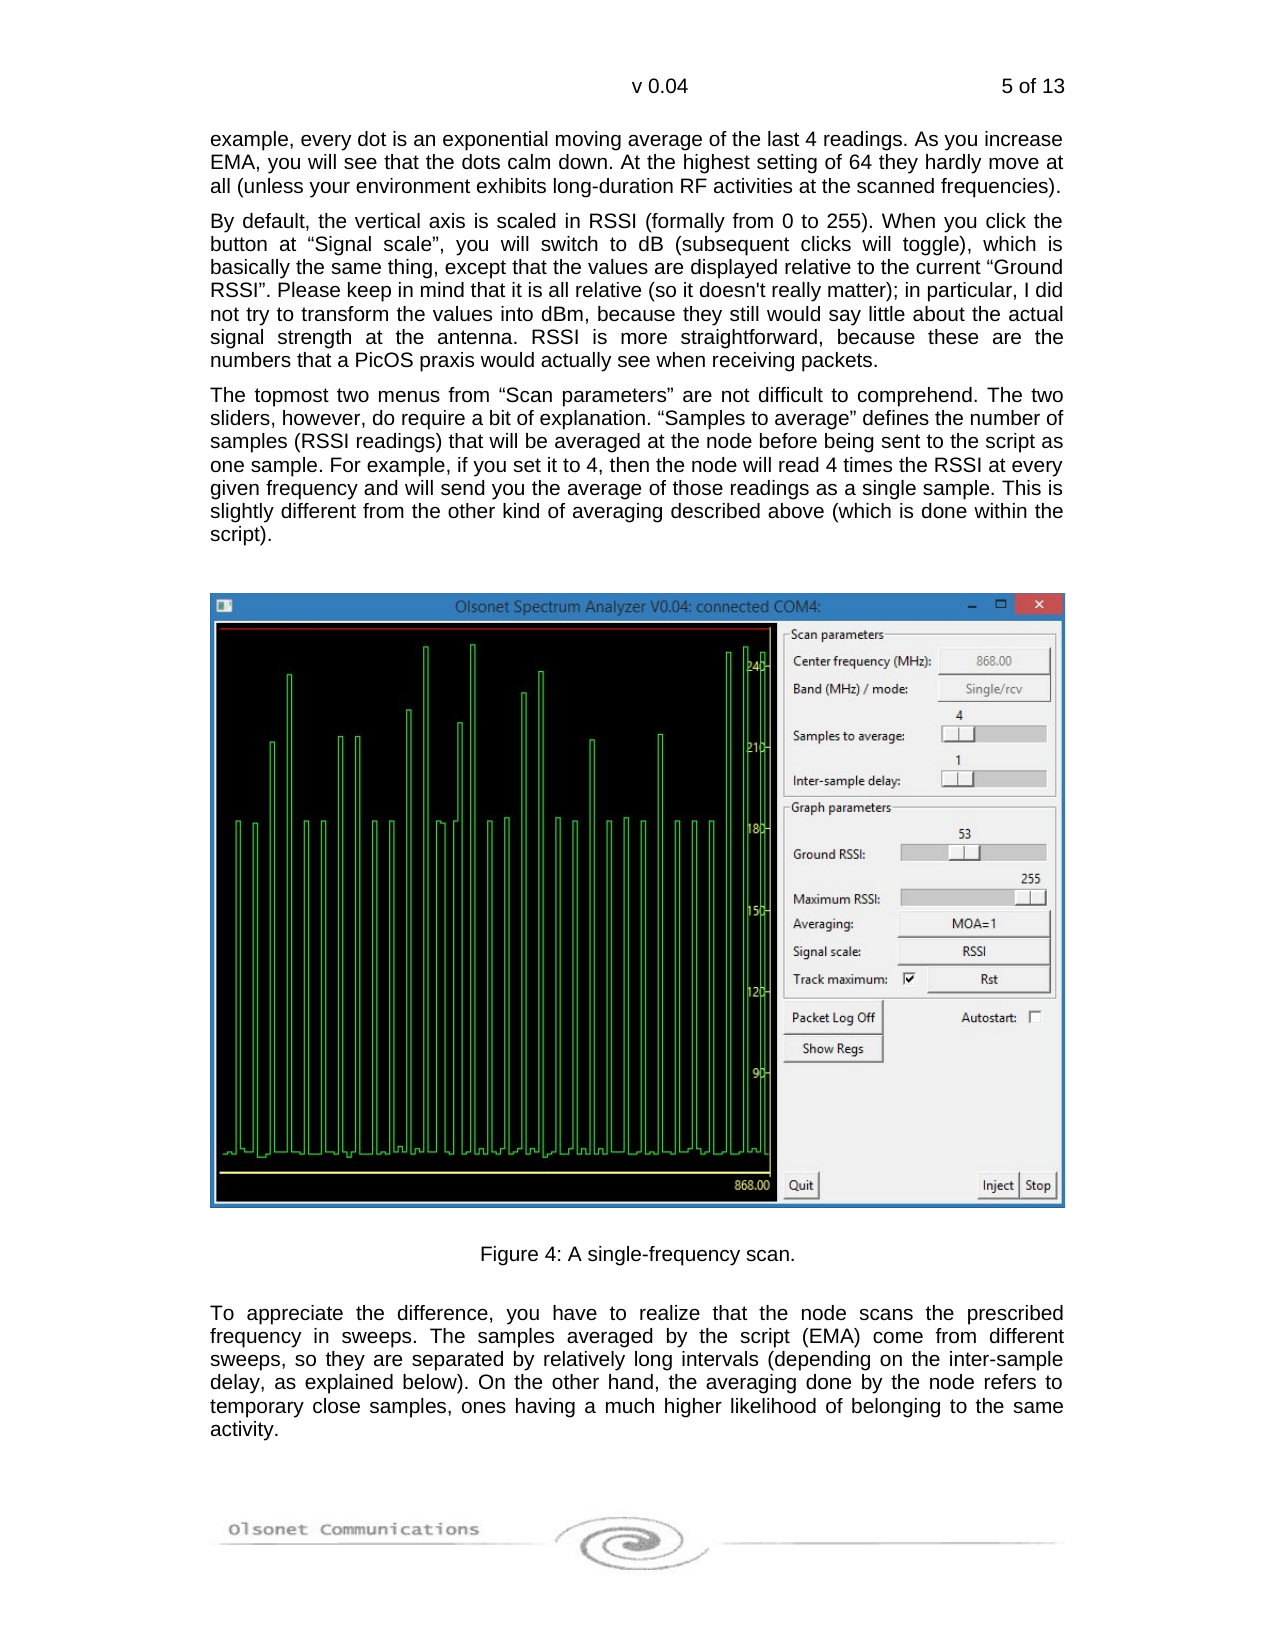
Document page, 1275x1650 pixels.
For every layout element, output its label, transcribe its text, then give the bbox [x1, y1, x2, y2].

picture [210, 593, 1066, 1208]
text Figure 4: A single-frequency scan. [210, 1243, 1065, 1266]
picture [210, 1501, 1065, 1593]
text By default, the vertical axis is scaled in RSSI (formally from 0 to 255). When you click the button at “Signal scale”, you will switch to dB (subsequent clicks will toggle), which is basically the same thing, except that the values are displayed relative to the current “Ground RSSI”. Please keep in mind that it is all relative (so it doesn't really matter); in particular, I did not try to transform the values into dBm, because they still would say little about the actual signal strength at the antenna. RSSI is more straightforward, because these are the numbers that a PicOS praxis would actually see when receiving packets. [210, 209, 1065, 372]
text To appreciate the difference, you have to realize that the node scans the prescribed frequency in sweeps. The samples averaged by the script (EMA) come from different sweeps, so they are separated by relatively long intervals (depending on the inter-sample delay, as explained below). On the other hand, the averaging done by the node refers to temporary close samples, ones having a much higher likelihood of belonging to the same activity. [210, 1301, 1065, 1441]
text The topmost two menus from “Scan parameters” are not difficult to comprehend. The two sliders, however, do require a bit of explanation. “Samples to average” defines the number of samples (RSSI readings) that will be averaged at the node before being sent to the script as one sample. For example, if you set it to 4, then the node will read 4 times the RSSI at every given frequency and will send you the average of those readings as a single sample. This is slightly different from the other kind of averaging described above (which is done within the script). [210, 383, 1065, 546]
text example, every dot is an exponential moving average of the last 4 readings. As you increase EMA, you will see that the dots calm down. At the highest setting of 64 they hardly move at all (unless your environment exhibits long-duration RF activities at the scanned frequencies). [210, 128, 1065, 197]
